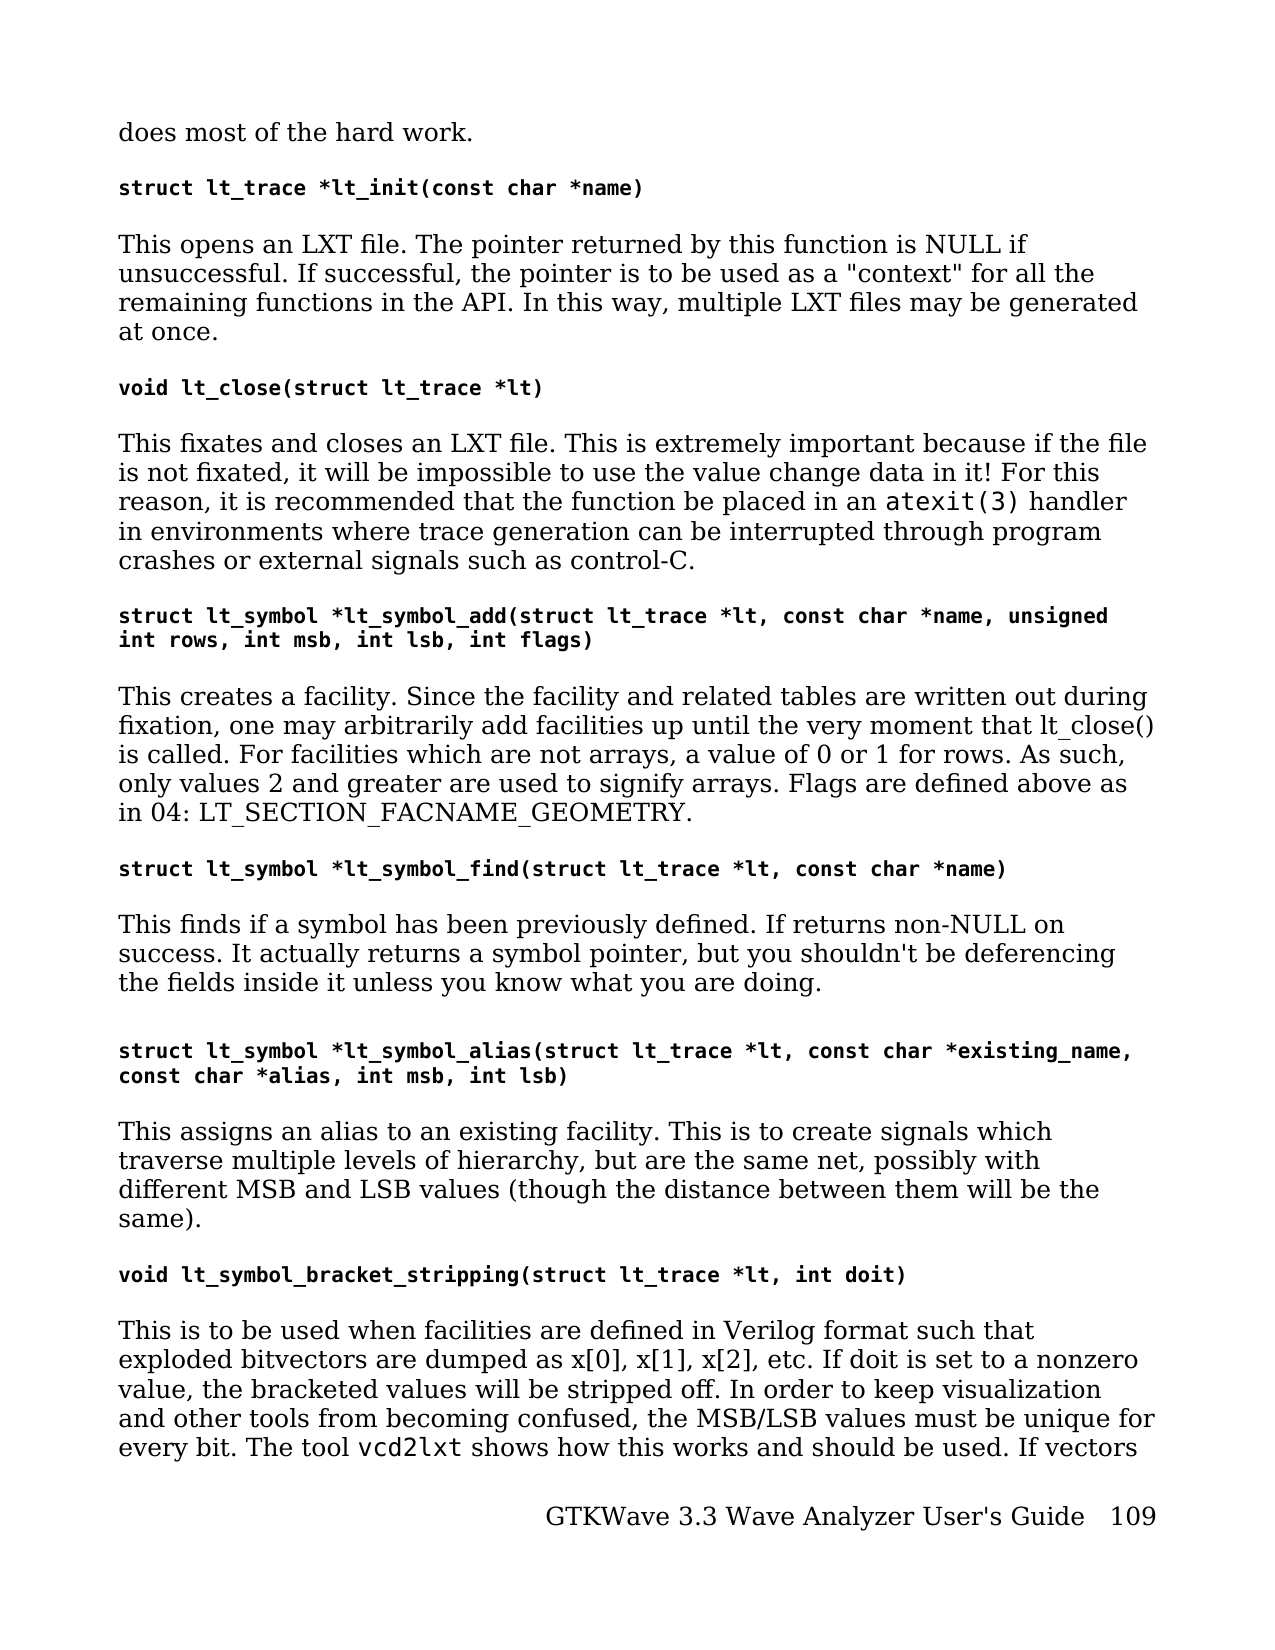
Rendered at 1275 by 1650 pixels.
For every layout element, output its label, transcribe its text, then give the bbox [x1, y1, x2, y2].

text This creates a facility. Since the facility and related tables are written out during fixation, one may arbitrarily add facilities up until the very moment that lt_close() is called. For facilities which are not arrays, a value of 0 or 1 for rows. As such, only values 2 and greater are used to signify arrays. Flags are defined above as in 04: LT_SECTION_FACNAME_GEOMETRY. [118, 653, 1157, 828]
text struct lt_symbol *lt_symbol_add(struct lt_trace *lt, const char *name, unsigned int rows, int msb, int lsb, int flags) [118, 604, 1157, 653]
text void lt_symbol_bracket_stripping(struct lt_trace *lt, int doit) [118, 1263, 1157, 1287]
text struct lt_symbol *lt_symbol_alias(struct lt_trace *lt, const char *existing_name, const char *alias, int msb, int lsb) [118, 1039, 1157, 1088]
text This opens an LXT file. The pointer returned by this function is NULL if unsuccessful. If successful, the pointer is to be used as a "context" for all the remaining functions in the API. In this way, multiple LXT files may be generated at once. [118, 201, 1157, 347]
text void lt_close(struct lt_trace *lt) [118, 376, 1157, 400]
text This assigns an alias to an existing facility. This is to create signals which traverse multiple levels of hierarchy, but are the same net, possibly with different MSB and LSB values (though the distance between them will be the same). [118, 1088, 1157, 1234]
text This is to be used when facilities are defined in Verilog format such that exploded bitvectors are dumped as x[0], x[1], x[2], etc. If doit is set to a nonzero value, the bracketed values will be stripped off. In order to keep visualization and other tools from becoming confused, the MSB/LSB values must be unique for every bit. The tool vcd2lxt shows how this works and should be used. If vectors [118, 1287, 1157, 1462]
text does most of the hard work. [118, 118, 1157, 147]
text struct lt_symbol *lt_symbol_find(struct lt_trace *lt, const char *name) [118, 857, 1157, 881]
text This finds if a symbol has been previously defined. If returns non-NULL on success. It actually returns a symbol pointer, but you shouldn't be deferencing the fields inside it unless you know what you are doing. [118, 881, 1157, 998]
text This fixates and closes an LXT file. This is extremely important because if the file is not fixated, it will be impossible to use the value change data in it! For this reason, it is recommended that the function be placed in an atexit(3) handler in environments where trace generation can be interrupted through program crashes or external signals such as control-C. [118, 400, 1157, 575]
text struct lt_trace *lt_init(const char *name) [118, 176, 1157, 201]
